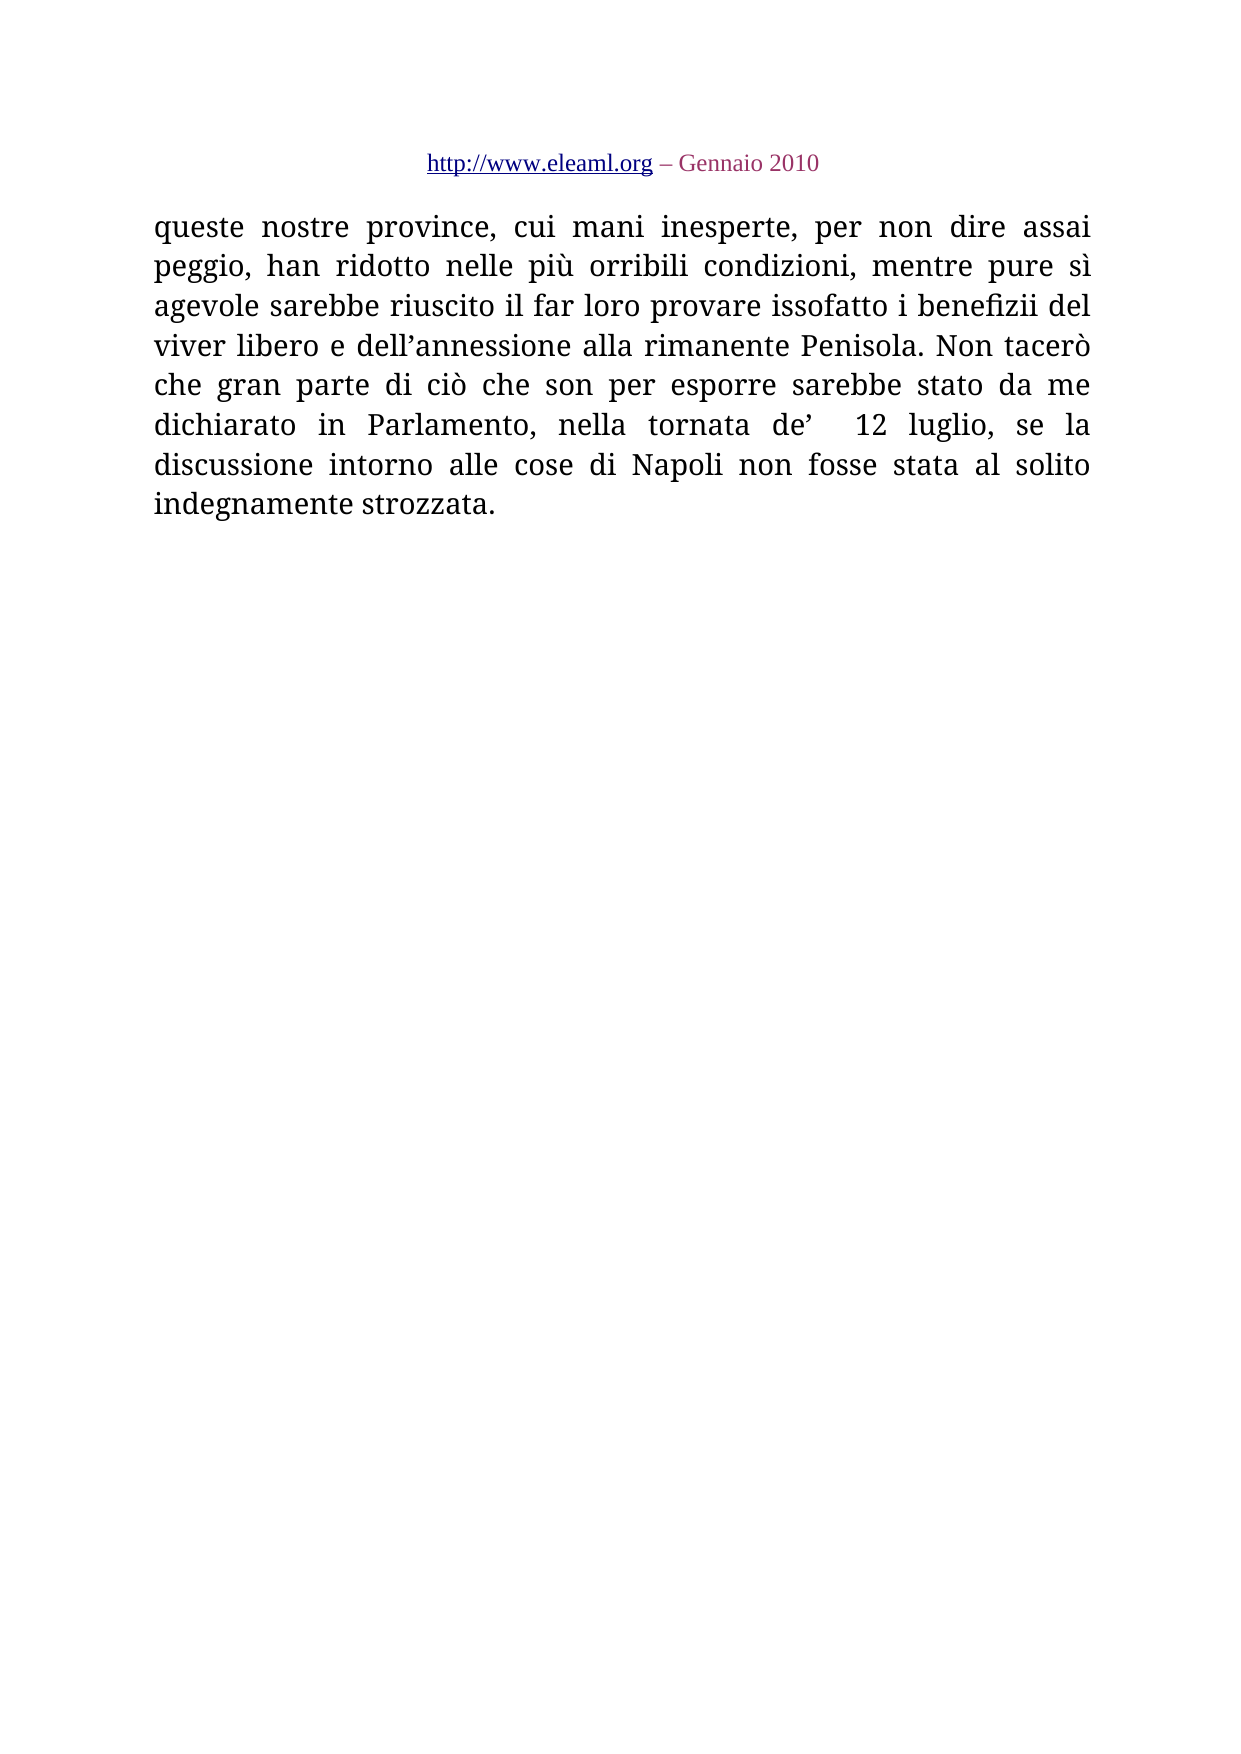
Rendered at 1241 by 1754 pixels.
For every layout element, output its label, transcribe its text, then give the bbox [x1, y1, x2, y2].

text queste nostre province, cui mani inesperte, per non dire assai peggio, han ridotto nelle più orribili condizioni, mentre pure sì agevole sarebbe riuscito il far loro provare issofatto i benefizii del viver libero e dell’annessione alla rimanente Penisola. Non tacerò che gran parte di ciò che son per esporre sarebbe stato da me dichiarato in Parlamento, nella tornata de’ 12 luglio, se la discussione intorno alle cose di Napoli non fosse stata al solito indegnamente strozzata. [153, 206, 1092, 523]
